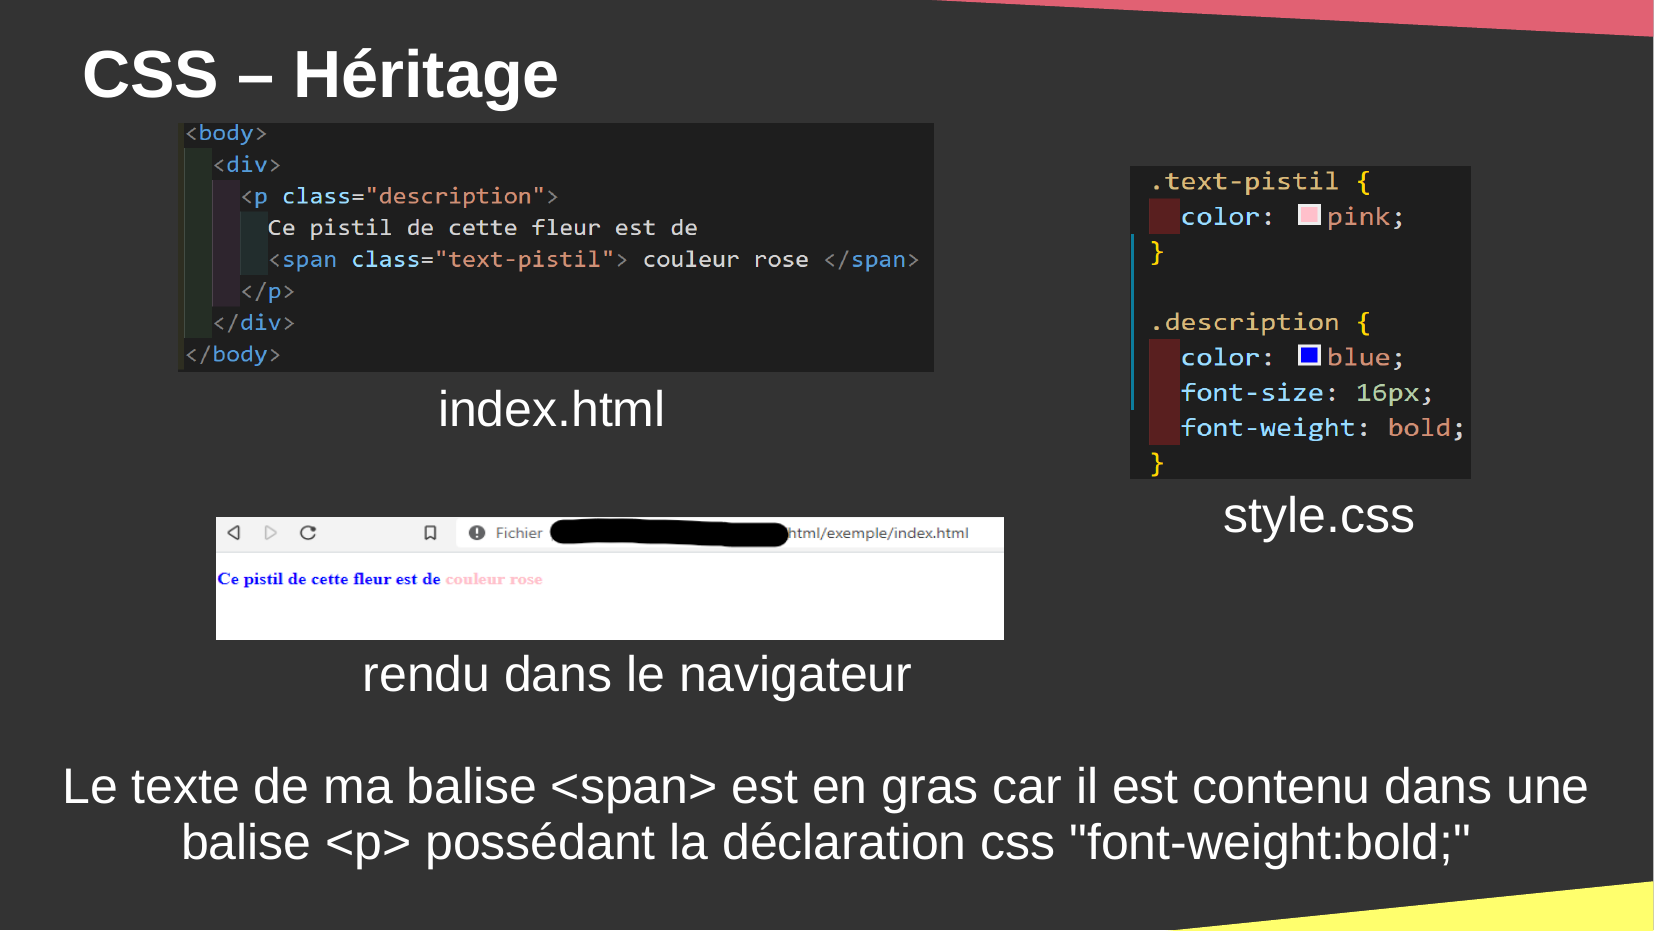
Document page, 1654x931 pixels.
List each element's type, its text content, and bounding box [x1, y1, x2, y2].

picture [1130, 166, 1471, 479]
title Le texte de ma balise <span> est en gras car il est contenu dans une balise <p> possédant la déclaration css "font-weight:bold;" [61, 758, 1592, 875]
text_box [1165, 881, 1654, 931]
title rendu dans le navigateur [312, 646, 963, 710]
picture [216, 517, 1004, 640]
picture [178, 123, 934, 372]
title style.css [1174, 487, 1465, 550]
title index.html [407, 380, 697, 444]
text_box [932, 0, 1654, 37]
title CSS – Héritage [82, 37, 1571, 122]
